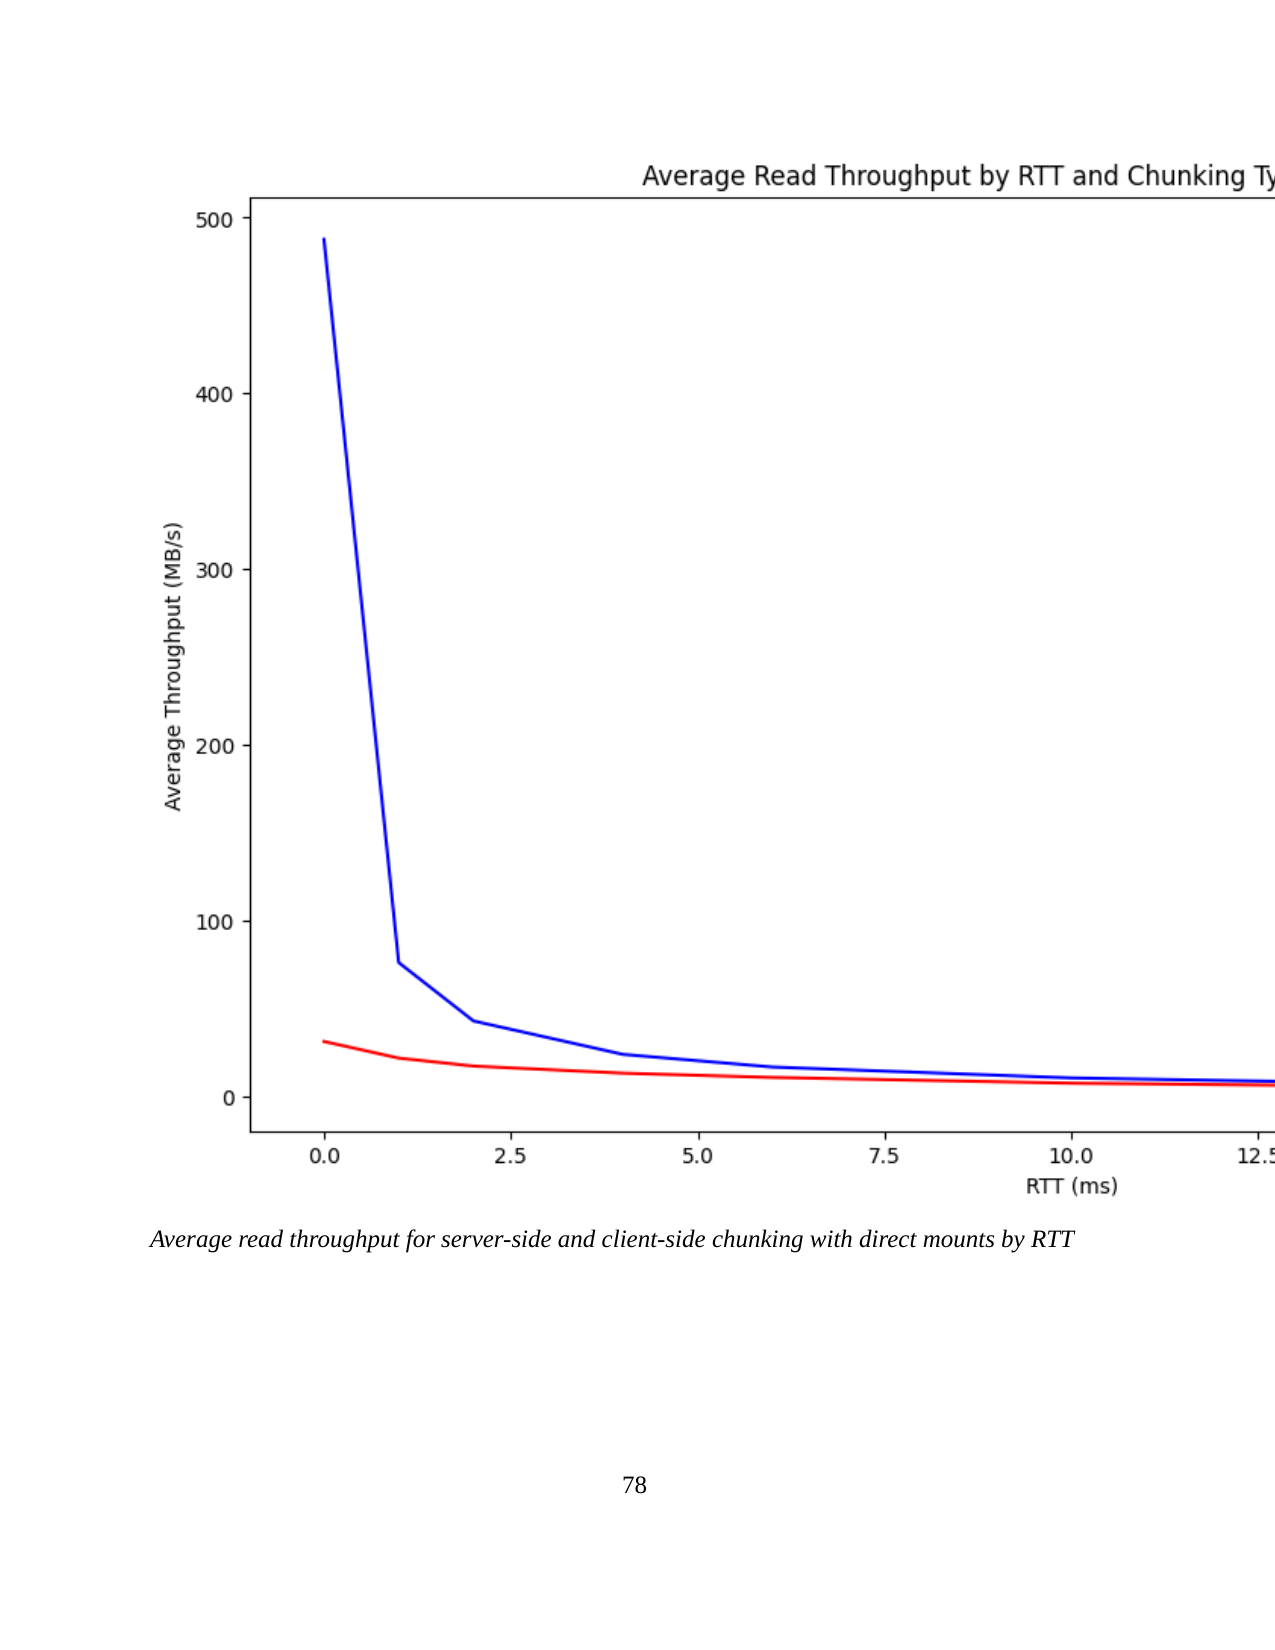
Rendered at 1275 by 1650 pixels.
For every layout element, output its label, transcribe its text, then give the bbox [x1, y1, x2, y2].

text Average read throughput for server-side and client-side chunking with direct mounts by RTT [150, 1224, 1125, 1253]
picture [150, 150, 1275, 1212]
